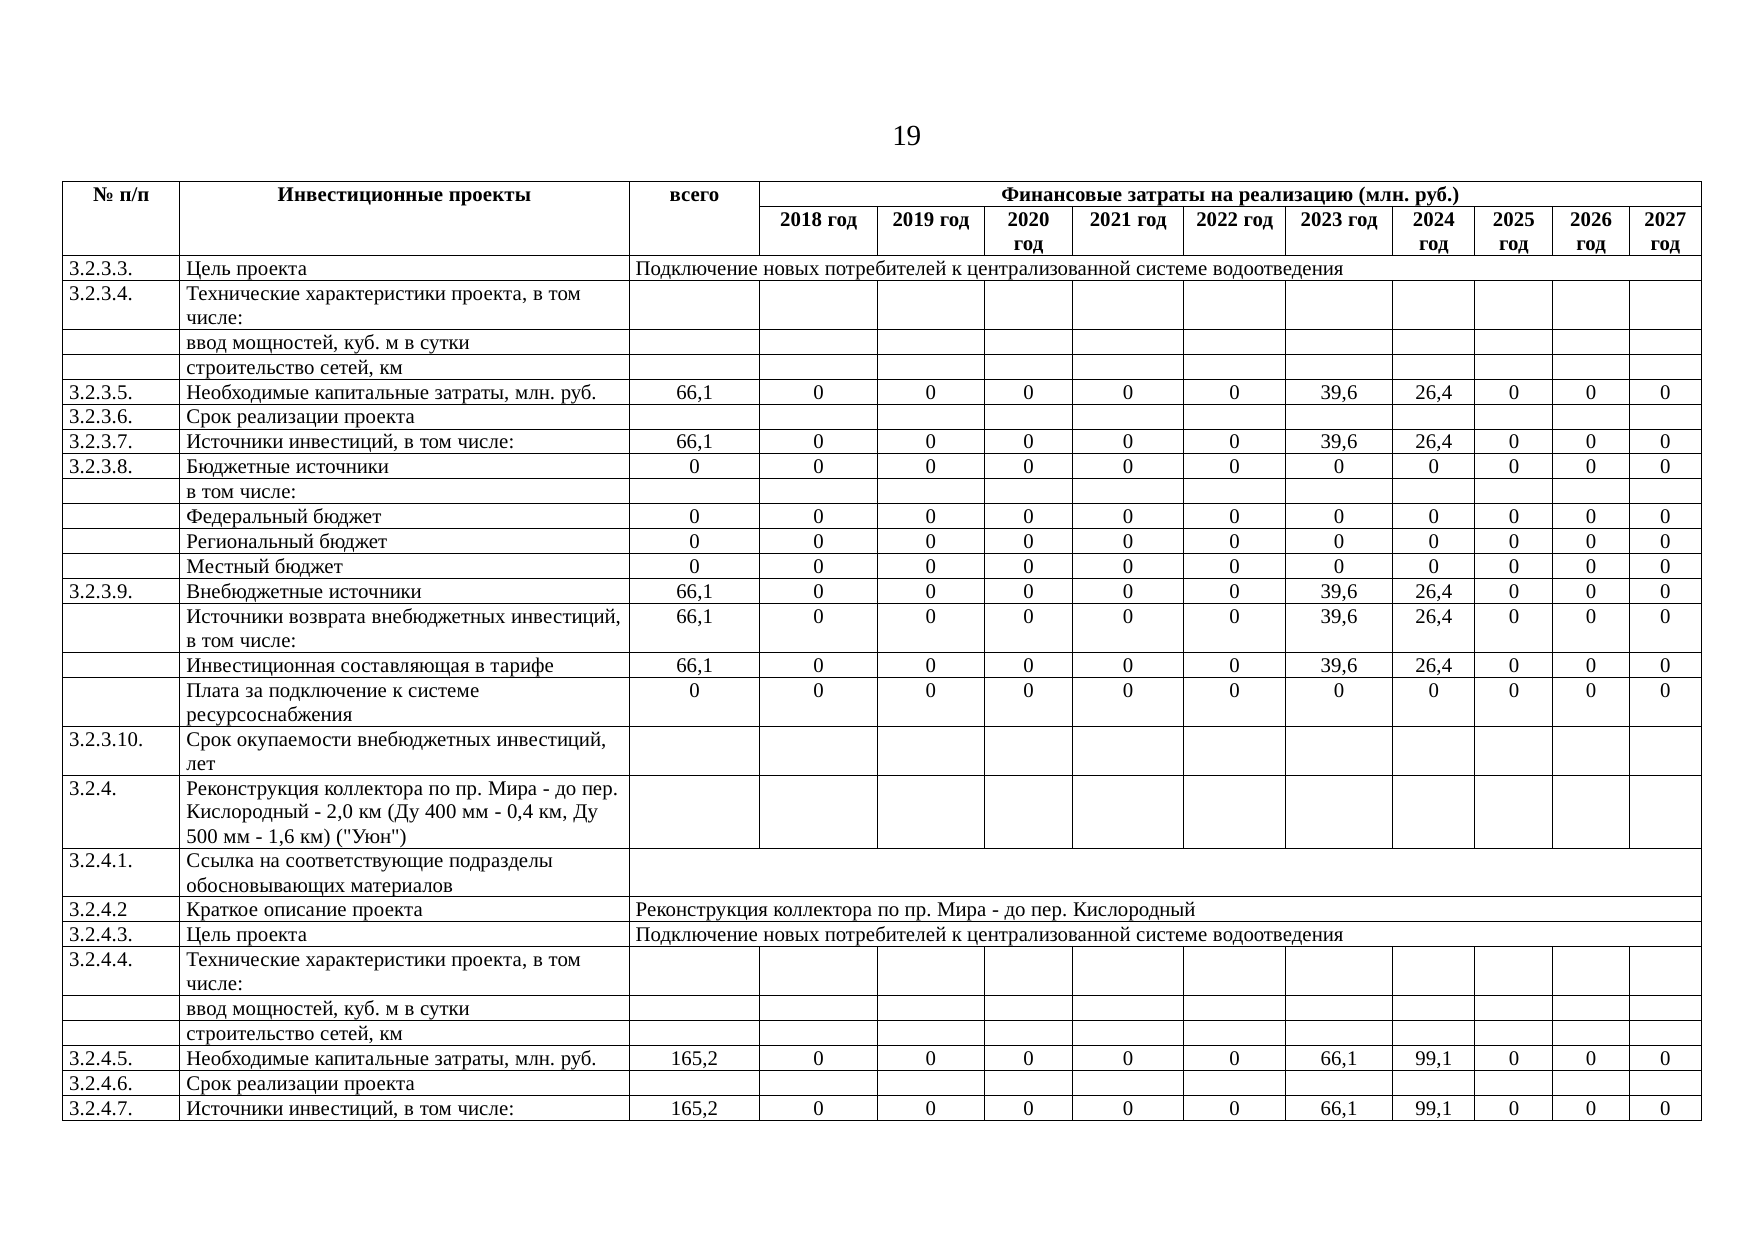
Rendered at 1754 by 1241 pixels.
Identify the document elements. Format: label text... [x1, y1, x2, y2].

table_cell [1630, 947, 1701, 995]
table_cell [985, 479, 1072, 503]
table_cell Источники возврата внебюджетных инвестиций, в том числе: [180, 604, 629, 652]
table_cell [630, 727, 759, 774]
table_cell [1286, 776, 1392, 847]
table_cell Срок реализации проекта [180, 1071, 629, 1095]
table_cell 0 [1184, 454, 1285, 478]
table_cell 0 [1073, 653, 1183, 677]
table_cell 0 [1184, 554, 1285, 578]
table_cell [1286, 355, 1392, 379]
table_cell 0 [985, 579, 1072, 603]
table_cell 3.2.3.10. [63, 727, 179, 774]
table_cell [878, 405, 984, 428]
table_cell [1393, 355, 1474, 379]
table_cell [1393, 1021, 1474, 1045]
table_cell 0 [1073, 1096, 1183, 1120]
table_cell 0 [630, 529, 759, 553]
table_cell 0 [1630, 380, 1701, 403]
table_cell 0 [878, 380, 984, 403]
table_cell [1475, 1071, 1552, 1095]
table_cell [1553, 776, 1629, 847]
table_cell [630, 947, 759, 995]
table_cell 66,1 [1286, 1096, 1392, 1120]
table_cell [63, 355, 179, 379]
table_cell 0 [760, 579, 877, 603]
table_cell [1553, 479, 1629, 503]
table_cell [760, 727, 877, 774]
table_cell 0 [760, 678, 877, 726]
table_cell 0 [760, 380, 877, 403]
table_cell 165,2 [630, 1046, 759, 1070]
table_header Инвестиционные проекты [180, 182, 629, 255]
table_cell [878, 947, 984, 995]
table_cell [878, 1021, 984, 1045]
table_cell [1475, 1021, 1552, 1045]
table_cell [63, 996, 179, 1020]
table_cell 0 [1184, 653, 1285, 677]
table_cell 39,6 [1286, 579, 1392, 603]
table_cell 0 [1475, 454, 1552, 478]
table_cell 3.2.3.5. [63, 380, 179, 403]
table_cell [1475, 776, 1552, 847]
table_cell Федеральный бюджет [180, 504, 629, 528]
table_cell 165,2 [630, 1096, 759, 1120]
table_cell 0 [1475, 529, 1552, 553]
table_cell [985, 405, 1072, 428]
table_cell [985, 1021, 1072, 1045]
table_cell 3.2.3.9. [63, 579, 179, 603]
table_cell 0 [1393, 554, 1474, 578]
table_cell [878, 727, 984, 774]
table_cell 0 [1553, 430, 1629, 453]
table_cell [1393, 281, 1474, 329]
table_cell 0 [1286, 554, 1392, 578]
table_cell [1475, 355, 1552, 379]
table_cell [1286, 281, 1392, 329]
table_cell 2018 год [760, 207, 877, 255]
table_cell [1475, 330, 1552, 354]
table_cell [878, 776, 984, 847]
table_cell [760, 405, 877, 428]
table_cell 0 [1393, 529, 1474, 553]
table_cell 0 [1184, 529, 1285, 553]
table_cell 0 [1184, 579, 1285, 603]
table_cell 0 [630, 554, 759, 578]
table_cell 0 [1630, 504, 1701, 528]
table_cell 0 [1630, 579, 1701, 603]
table_cell [1630, 355, 1701, 379]
table_cell 0 [1184, 678, 1285, 726]
table_cell 0 [985, 529, 1072, 553]
table_cell 0 [878, 579, 984, 603]
table_cell [1475, 281, 1552, 329]
table_cell [630, 281, 759, 329]
table_cell 99,1 [1393, 1096, 1474, 1120]
table_cell 0 [1553, 554, 1629, 578]
table_cell [760, 1071, 877, 1095]
table_cell 3.2.4.7. [63, 1096, 179, 1120]
table_cell [63, 678, 179, 726]
table_cell [985, 330, 1072, 354]
table_header Финансовые затраты на реализацию (млн. руб.) [760, 182, 1701, 206]
table_cell 0 [1393, 454, 1474, 478]
table_cell 0 [878, 430, 984, 453]
table_cell 3.2.4.1. [63, 849, 179, 896]
table_cell [878, 1071, 984, 1095]
table_cell 0 [1073, 430, 1183, 453]
table_cell 0 [985, 1046, 1072, 1070]
table_cell 0 [1393, 678, 1474, 726]
table_cell Бюджетные источники [180, 454, 629, 478]
table_cell 0 [1553, 678, 1629, 726]
table_cell [63, 1021, 179, 1045]
table_cell 0 [1630, 653, 1701, 677]
table_cell [1393, 405, 1474, 428]
table_cell [1184, 1071, 1285, 1095]
table_cell 0 [1553, 604, 1629, 652]
table_cell [760, 776, 877, 847]
table_cell Источники инвестиций, в том числе: [180, 1096, 629, 1120]
table_cell 0 [1630, 529, 1701, 553]
table_cell [1073, 330, 1183, 354]
table_cell 2026 год [1553, 207, 1629, 255]
table_cell [878, 281, 984, 329]
table_cell [1475, 947, 1552, 995]
table_cell 0 [1630, 678, 1701, 726]
table_cell [1073, 1021, 1183, 1045]
table_cell [1630, 330, 1701, 354]
table_cell [1475, 996, 1552, 1020]
table_cell Местный бюджет [180, 554, 629, 578]
table_cell [630, 849, 1701, 896]
table_cell [985, 776, 1072, 847]
table_cell [1184, 330, 1285, 354]
table_cell 0 [1630, 430, 1701, 453]
table_cell 0 [1184, 430, 1285, 453]
table_cell [1184, 947, 1285, 995]
table_cell 2025 год [1475, 207, 1552, 255]
table_cell [1286, 1071, 1392, 1095]
table_cell 3.2.4.3. [63, 922, 179, 946]
table_cell 26,4 [1393, 380, 1474, 403]
table_cell [1630, 727, 1701, 774]
table_cell 0 [1073, 529, 1183, 553]
table_cell 0 [878, 1096, 984, 1120]
table_cell 0 [1286, 678, 1392, 726]
table_cell 0 [1184, 504, 1285, 528]
table_cell 2024 год [1393, 207, 1474, 255]
table_cell [760, 996, 877, 1020]
table_cell в том числе: [180, 479, 629, 503]
table_cell [63, 479, 179, 503]
table_cell 3.2.4.2 [63, 897, 179, 921]
table_cell 0 [1553, 1096, 1629, 1120]
table_cell 0 [878, 1046, 984, 1070]
table_cell 0 [1630, 1096, 1701, 1120]
table_cell 3.2.3.6. [63, 405, 179, 428]
table_cell [1184, 1021, 1285, 1045]
table_cell 3.2.4.6. [63, 1071, 179, 1095]
table_cell 0 [1073, 504, 1183, 528]
table_cell 0 [1286, 454, 1392, 478]
table_cell 26,4 [1393, 430, 1474, 453]
table_cell [760, 947, 877, 995]
table_cell 0 [760, 454, 877, 478]
table_cell 66,1 [630, 653, 759, 677]
table_cell 0 [878, 454, 984, 478]
table_cell 26,4 [1393, 604, 1474, 652]
table_cell 66,1 [1286, 1046, 1392, 1070]
table_cell [1286, 330, 1392, 354]
table_cell Реконструкция коллектора по пр. Мира - до пер. Кислородный [630, 897, 1701, 921]
table_cell 0 [760, 1096, 877, 1120]
table_cell [985, 947, 1072, 995]
table_cell 0 [1073, 604, 1183, 652]
table_cell 0 [1475, 579, 1552, 603]
table_cell ввод мощностей, куб. м в сутки [180, 996, 629, 1020]
table_cell 0 [1073, 380, 1183, 403]
table_cell [1393, 947, 1474, 995]
table_cell 0 [1553, 504, 1629, 528]
table_cell [1184, 479, 1285, 503]
table_cell [1553, 1071, 1629, 1095]
table_cell 0 [760, 430, 877, 453]
table_cell 0 [1184, 380, 1285, 403]
table_cell 0 [630, 504, 759, 528]
table_cell [760, 479, 877, 503]
table_cell [1553, 330, 1629, 354]
table_cell [1393, 776, 1474, 847]
table_cell 0 [1073, 579, 1183, 603]
table_cell 2020 год [985, 207, 1072, 255]
table_cell [1630, 776, 1701, 847]
table_cell 0 [1073, 454, 1183, 478]
table_cell [1073, 727, 1183, 774]
table_cell 39,6 [1286, 604, 1392, 652]
table_cell [1184, 776, 1285, 847]
table_cell [1073, 281, 1183, 329]
table_cell [1286, 947, 1392, 995]
table_cell [63, 504, 179, 528]
table_cell [1073, 479, 1183, 503]
table_cell 3.2.4. [63, 776, 179, 847]
table_cell Источники инвестиций, в том числе: [180, 430, 629, 453]
table_cell 2021 год [1073, 207, 1183, 255]
table_cell [1393, 996, 1474, 1020]
table_cell 0 [878, 504, 984, 528]
table_cell 66,1 [630, 430, 759, 453]
table_header № п/п [63, 182, 179, 255]
table_cell Внебюджетные источники [180, 579, 629, 603]
table_cell Реконструкция коллектора по пр. Мира - до пер. Кислородный - 2,0 км (Ду 400 мм - 0,4 км, Ду 500 мм - 1,6 км) ("Уюн") [180, 776, 629, 847]
table_cell [1286, 996, 1392, 1020]
table_cell [63, 653, 179, 677]
table_cell 0 [985, 653, 1072, 677]
table_cell 0 [985, 454, 1072, 478]
table_cell [1184, 405, 1285, 428]
table_cell 3.2.3.4. [63, 281, 179, 329]
table_cell 0 [760, 504, 877, 528]
table_cell [630, 355, 759, 379]
table_cell [630, 996, 759, 1020]
table_cell [630, 405, 759, 428]
table_cell 0 [1553, 1046, 1629, 1070]
table_cell [1630, 405, 1701, 428]
table_cell 66,1 [630, 380, 759, 403]
table_cell [1184, 281, 1285, 329]
table_cell 39,6 [1286, 380, 1392, 403]
table_cell [1393, 1071, 1474, 1095]
table_cell [1393, 330, 1474, 354]
table_cell 0 [1630, 604, 1701, 652]
table_cell 0 [985, 554, 1072, 578]
table_cell Региональный бюджет [180, 529, 629, 553]
table_cell 2022 год [1184, 207, 1285, 255]
table_cell [1553, 727, 1629, 774]
table_cell ввод мощностей, куб. м в сутки [180, 330, 629, 354]
table_cell [1073, 405, 1183, 428]
table_cell [985, 355, 1072, 379]
table_cell [1553, 947, 1629, 995]
table_cell [985, 996, 1072, 1020]
table_cell 0 [760, 1046, 877, 1070]
table_cell [878, 479, 984, 503]
table_cell Краткое описание проекта [180, 897, 629, 921]
table_cell 3.2.3.7. [63, 430, 179, 453]
table_cell 0 [985, 604, 1072, 652]
table_cell [1475, 405, 1552, 428]
table_cell 0 [878, 604, 984, 652]
table_cell [1073, 996, 1183, 1020]
table_cell Необходимые капитальные затраты, млн. руб. [180, 1046, 629, 1070]
table_cell [1286, 479, 1392, 503]
table_cell 0 [1475, 653, 1552, 677]
table_cell [878, 355, 984, 379]
table_cell [1475, 727, 1552, 774]
table_cell [985, 1071, 1072, 1095]
table_cell 0 [1475, 604, 1552, 652]
table_cell [760, 1021, 877, 1045]
table_cell [1073, 947, 1183, 995]
table_cell 0 [878, 554, 984, 578]
table_cell 0 [1475, 430, 1552, 453]
table_cell [760, 281, 877, 329]
table_cell [1286, 1021, 1392, 1045]
table_cell [1630, 281, 1701, 329]
table_cell 2027 год [1630, 207, 1701, 255]
table_cell строительство сетей, км [180, 1021, 629, 1045]
table_cell [760, 355, 877, 379]
table_cell 0 [1286, 529, 1392, 553]
table_cell [630, 330, 759, 354]
table_cell [1553, 281, 1629, 329]
table_cell 2023 год [1286, 207, 1392, 255]
table_cell 0 [1286, 504, 1392, 528]
table_cell строительство сетей, км [180, 355, 629, 379]
table_cell [760, 330, 877, 354]
table_cell 26,4 [1393, 579, 1474, 603]
table_cell 0 [1475, 1046, 1552, 1070]
table_cell 0 [1393, 504, 1474, 528]
table_cell 0 [985, 1096, 1072, 1120]
table_cell 0 [630, 454, 759, 478]
table_header всего [630, 182, 759, 255]
table_cell 3.2.4.4. [63, 947, 179, 995]
table_cell [1393, 727, 1474, 774]
table_cell [1286, 727, 1392, 774]
table_cell [1630, 479, 1701, 503]
table_cell Необходимые капитальные затраты, млн. руб. [180, 380, 629, 403]
table_cell [63, 529, 179, 553]
table_cell [1630, 996, 1701, 1020]
table_cell Технические характеристики проекта, в том числе: [180, 281, 629, 329]
table_cell [630, 479, 759, 503]
table_cell [1630, 1021, 1701, 1045]
table_cell 0 [878, 678, 984, 726]
table_cell [630, 1071, 759, 1095]
table_cell 0 [1184, 1046, 1285, 1070]
table_cell Срок окупаемости внебюджетных инвестиций, лет [180, 727, 629, 774]
table_cell 3.2.4.5. [63, 1046, 179, 1070]
table_cell 0 [1553, 579, 1629, 603]
table_cell Срок реализации проекта [180, 405, 629, 428]
table_cell [1286, 405, 1392, 428]
table_cell 0 [1475, 678, 1552, 726]
table_cell 0 [1553, 529, 1629, 553]
table_cell 0 [760, 653, 877, 677]
table_cell 0 [760, 604, 877, 652]
table_cell 0 [985, 430, 1072, 453]
table_cell 66,1 [630, 579, 759, 603]
table_cell 3.2.3.3. [63, 256, 179, 280]
table_cell 0 [985, 504, 1072, 528]
table_cell [1184, 355, 1285, 379]
table_cell 0 [985, 678, 1072, 726]
table_cell 0 [1184, 1096, 1285, 1120]
table_cell 0 [985, 380, 1072, 403]
table_cell 66,1 [630, 604, 759, 652]
table_cell 39,6 [1286, 653, 1392, 677]
table_cell 0 [1475, 504, 1552, 528]
table_cell Ссылка на соответствующие подразделы обосновывающих материалов [180, 849, 629, 896]
table_cell [878, 996, 984, 1020]
table_cell [1553, 355, 1629, 379]
table_cell [1630, 1071, 1701, 1095]
table_cell Плата за подключение к системе ресурсоснабжения [180, 678, 629, 726]
table_cell [1393, 479, 1474, 503]
table_cell 0 [1475, 554, 1552, 578]
table_cell [1184, 996, 1285, 1020]
table_cell 0 [1553, 454, 1629, 478]
table_cell [1073, 1071, 1183, 1095]
table_cell [1553, 996, 1629, 1020]
table_cell [63, 554, 179, 578]
table_cell [1073, 776, 1183, 847]
table_cell 0 [1073, 1046, 1183, 1070]
table_cell 0 [1553, 380, 1629, 403]
table_cell 0 [1553, 653, 1629, 677]
table_cell 99,1 [1393, 1046, 1474, 1070]
table_cell 0 [1630, 454, 1701, 478]
table_cell 0 [1630, 1046, 1701, 1070]
table_cell 0 [1475, 1096, 1552, 1120]
table_cell [1553, 1021, 1629, 1045]
table_cell [878, 330, 984, 354]
table_cell 3.2.3.8. [63, 454, 179, 478]
table_cell 0 [1630, 554, 1701, 578]
table_cell 0 [1475, 380, 1552, 403]
table_cell Подключение новых потребителей к централизованной системе водоотведения [630, 922, 1701, 946]
table_cell 0 [1184, 604, 1285, 652]
table_cell [630, 1021, 759, 1045]
table_cell [1475, 479, 1552, 503]
table_cell [63, 604, 179, 652]
table_cell [630, 776, 759, 847]
table_cell 0 [1073, 554, 1183, 578]
table_cell 0 [760, 554, 877, 578]
table_cell Цель проекта [180, 922, 629, 946]
table_cell [1553, 405, 1629, 428]
table_cell Технические характеристики проекта, в том числе: [180, 947, 629, 995]
table_cell Цель проекта [180, 256, 629, 280]
table_cell [985, 727, 1072, 774]
table_cell 0 [878, 529, 984, 553]
table_cell 0 [1073, 678, 1183, 726]
table_cell 0 [878, 653, 984, 677]
table_cell Подключение новых потребителей к централизованной системе водоотведения [630, 256, 1701, 280]
table_cell 0 [630, 678, 759, 726]
table_cell [1073, 355, 1183, 379]
table_cell 39,6 [1286, 430, 1392, 453]
table_cell 0 [760, 529, 877, 553]
table_cell 26,4 [1393, 653, 1474, 677]
table_cell 2019 год [878, 207, 984, 255]
table_cell Инвестиционная составляющая в тарифе [180, 653, 629, 677]
table_cell [1184, 727, 1285, 774]
table_cell [63, 330, 179, 354]
table_cell [985, 281, 1072, 329]
